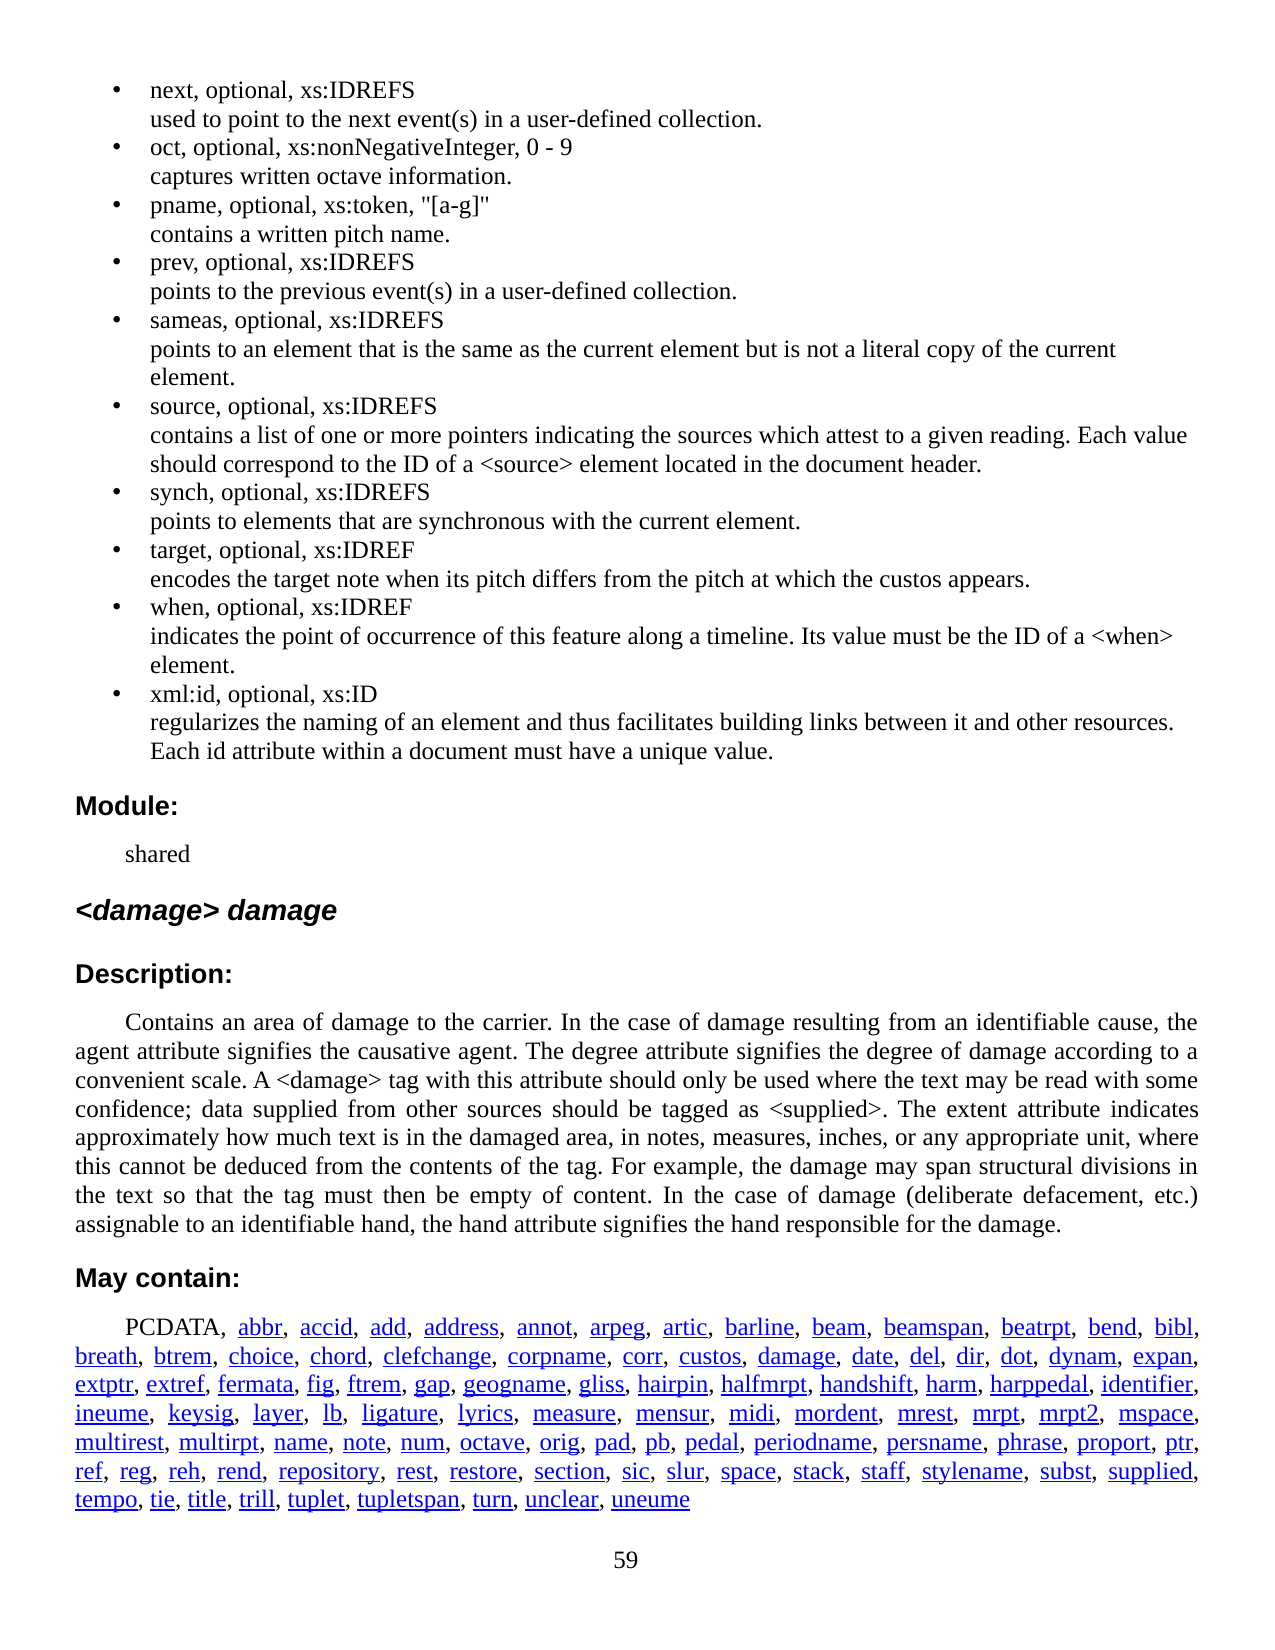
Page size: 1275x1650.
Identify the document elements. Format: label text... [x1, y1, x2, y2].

list next, optional, xs:IDREFS used to point to the next event(s) in a user-defined collection. [112, 75, 1200, 132]
list source, optional, xs:IDREFS contains a list of one or more pointers indicating the sources which attest to a given reading. Each value should correspond to the ID of a <source> element located in the document header. [112, 391, 1200, 477]
list xml:id, optional, xs:ID regularizes the naming of an element and thus facilitates building links between it and other resources. Each id attribute within a document must have a unique value. [112, 679, 1200, 765]
text PCDATA, abbr, accid, add, address, annot, arpeg, artic, barline, beam, beamspan, beatrpt, bend, bibl, breath, btrem, choice, chord, clefchange, corpname, corr, custos, damage, date, del, dir, dot, dynam, expan, extptr, extref, fermata, fig, ftrem, gap, geogname, gliss, hairpin, halfmrpt, handshift, harm, harppedal, identifier, ineume, keysig, layer, lb, ligature, lyrics, measure, mensur, midi, mordent, mrest, mrpt, mrpt2, mspace, multirest, multirpt, name, note, num, octave, orig, pad, pb, pedal, periodname, persname, phrase, proport, ptr, ref, reg, reh, rend, repository, rest, restore, section, sic, slur, space, stack, staff, stylename, subst, supplied, tempo, tie, title, trill, tuplet, tupletspan, turn, unclear, uneume [75, 1312, 1200, 1513]
list pname, optional, xs:token, "[a-g]" contains a written pitch name. [112, 190, 1200, 247]
list prev, optional, xs:IDREFS points to the previous event(s) in a user-defined collection. [112, 247, 1200, 305]
text Contains an area of damage to the carrier. In the case of damage resulting from an identifiable cause, the agent attribute signifies the causative agent. The degree attribute signifies the degree of damage according to a convenient scale. A <damage> tag with this attribute should only be used where the text may be read with some confidence; data supplied from other sources should be tagged as <supplied>. The extent attribute indicates approximately how much text is in the damaged area, in notes, measures, inches, or any appropriate unit, where this cannot be deduced from the contents of the tag. For example, the damage may span structural divisions in the text so that the tag must then be empty of content. In the case of damage (deliberate defacement, etc.) assignable to an identifiable hand, the hand attribute signifies the hand responsible for the damage. [75, 1007, 1200, 1237]
list oct, optional, xs:nonNegativeInteger, 0 - 9 captures written octave information. [112, 132, 1200, 190]
list synch, optional, xs:IDREFS points to elements that are synchronous with the current element. [112, 477, 1200, 535]
list when, optional, xs:IDREF indicates the point of occurrence of this feature along a timeline. Its value must be the ID of a <when> element. [112, 592, 1200, 679]
subtitle <damage> damage [75, 893, 1200, 927]
list sameas, optional, xs:IDREFS points to an element that is the same as the current element but is not a literal copy of the current element. [112, 305, 1200, 391]
subtitle Description: [75, 958, 1200, 989]
subtitle Module: [75, 790, 1200, 821]
subtitle May contain: [75, 1262, 1200, 1294]
list target, optional, xs:IDREF encodes the target note when its pitch differs from the pitch at which the custos appears. [112, 535, 1200, 592]
text shared [75, 839, 1200, 868]
